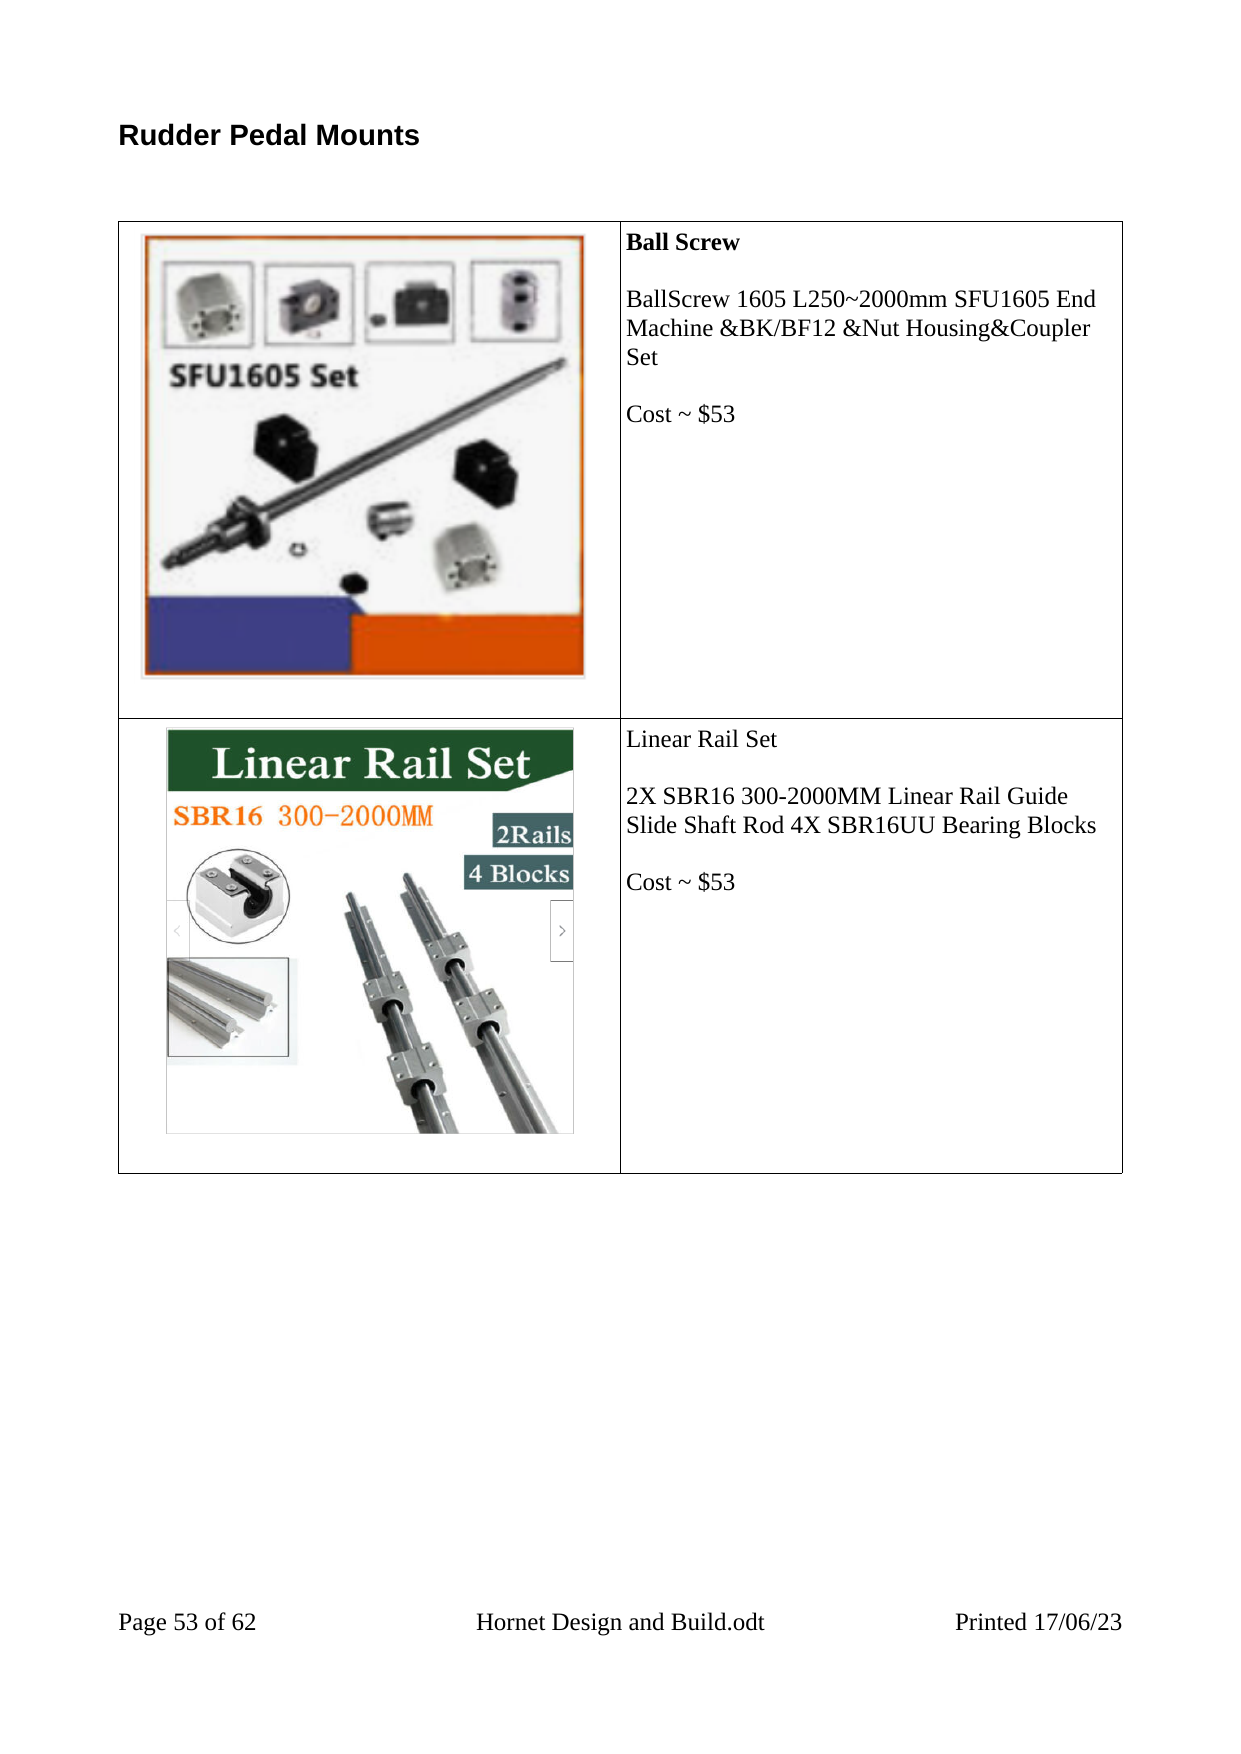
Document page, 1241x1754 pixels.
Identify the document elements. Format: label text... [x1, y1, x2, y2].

picture [133, 227, 605, 684]
table_header [119, 222, 620, 718]
picture [161, 723, 577, 1138]
table_cell Linear Rail Set 2X SBR16 300-2000MM Linear Rail Guide Slide Shaft Rod 4X SBR16UU Bearing Blocks Cost ~ $53 [621, 719, 1122, 1172]
table_header Ball Screw BallScrew 1605 L250~2000mm SFU1605 End Machine &BK/BF12 &Nut Housing&Coupler Set Cost ~ $53 [621, 222, 1122, 718]
subtitle Rudder Pedal Mounts [118, 118, 1122, 152]
table_cell [119, 719, 620, 1172]
